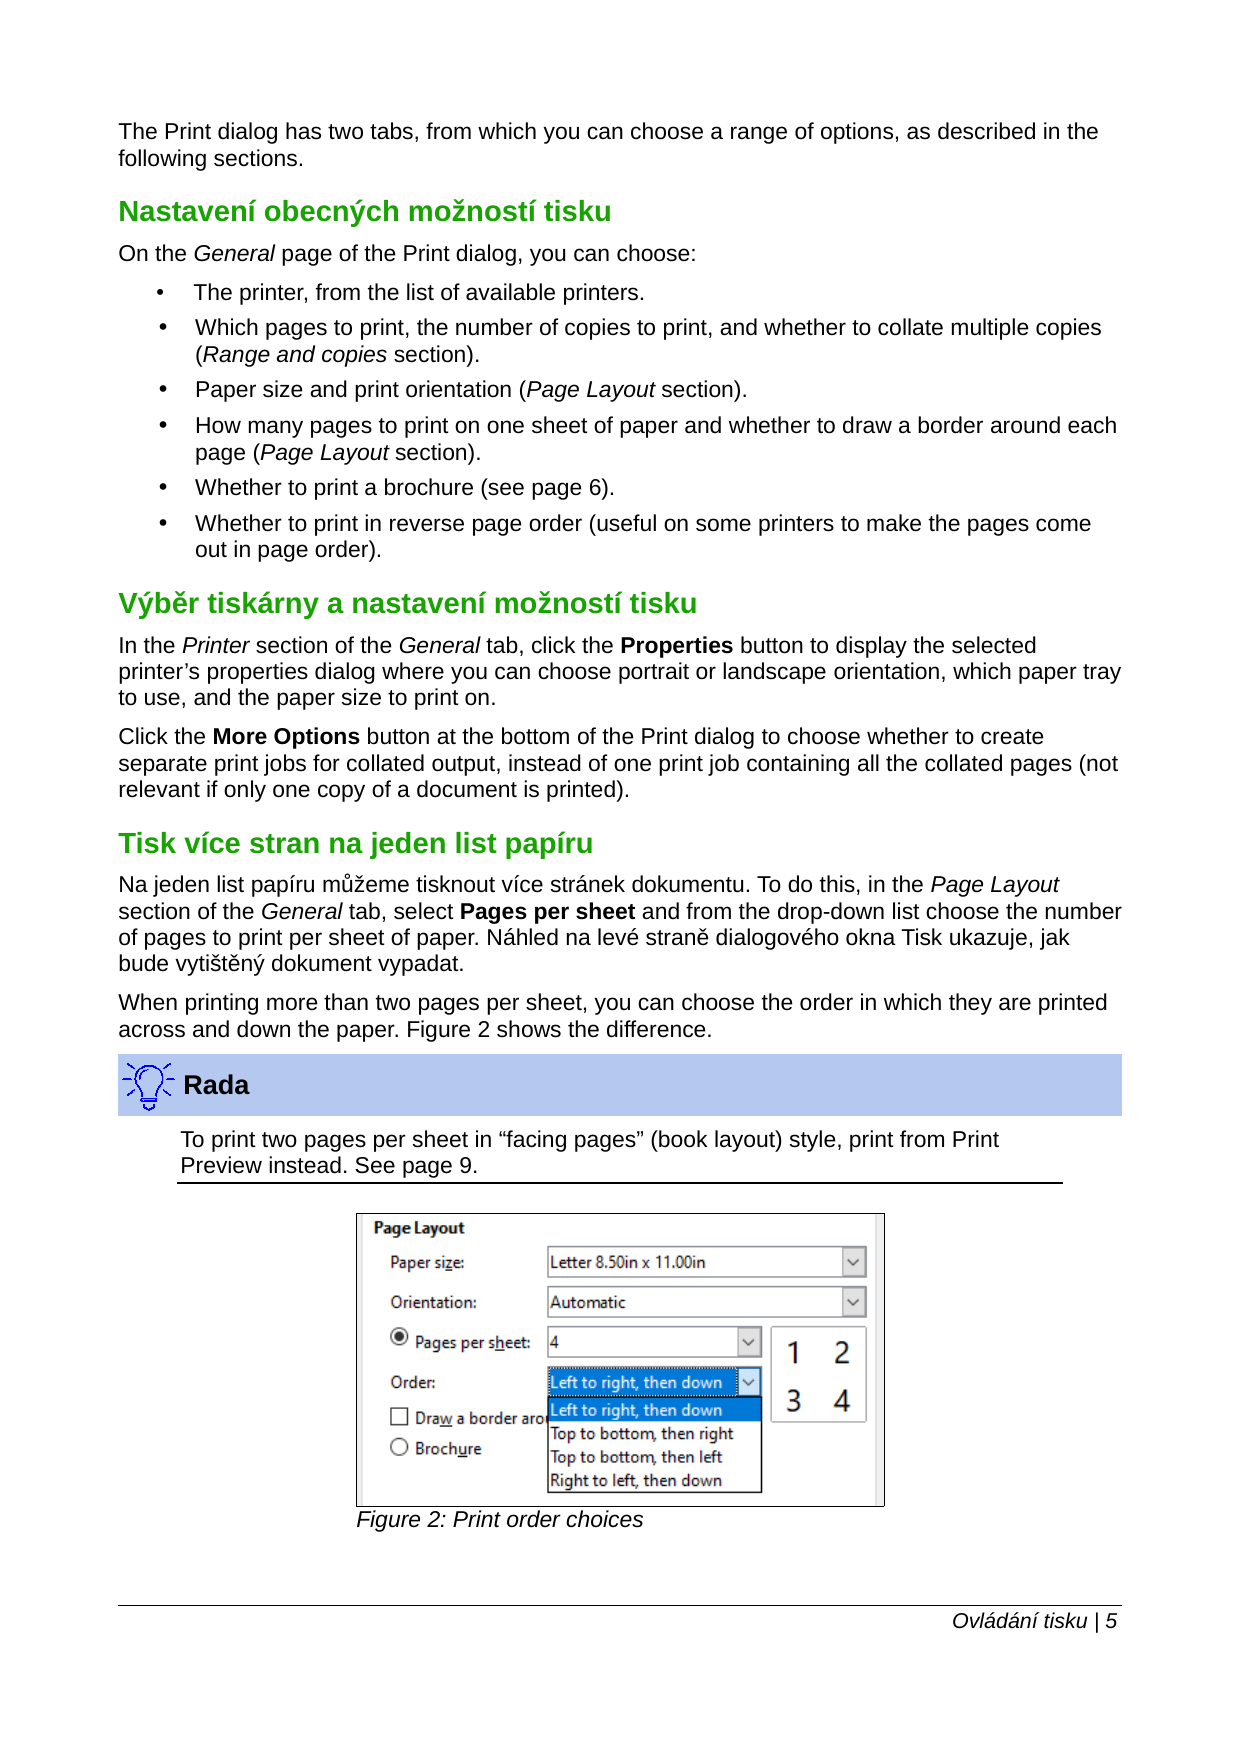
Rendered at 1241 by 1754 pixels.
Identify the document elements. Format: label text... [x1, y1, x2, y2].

subtitle Tisk více stran na jeden list papíru [118, 826, 1122, 859]
text Figure 2: Print order choices [356, 1507, 884, 1533]
text To print two pages per sheet in “facing pages” (book layout) style, print from Print Preview instead. See page 9. [177, 1123, 1063, 1182]
text Click the More Options button at the bottom of the Print dialog to choose whether to create separate print jobs for collated output, instead of one print job containing all the collated pages (not relevant if only one copy of a document is printed). [118, 723, 1122, 802]
list Whether to print a brochure (see page 6). [156, 474, 1122, 501]
subtitle Rada [118, 1054, 1122, 1116]
subtitle Nastavení obecných možností tisku [118, 194, 1122, 228]
list Which pages to print, the number of copies to print, and whether to collate multiple copies (Range and copies section). [156, 314, 1122, 367]
text When printing more than two pages per sheet, you can choose the order in which they are printed across and down the paper. Figure 2 shows the difference. [118, 989, 1122, 1042]
list How many pages to print on one sheet of paper and whether to draw a border around each page (Page Layout section). [156, 412, 1122, 465]
list On the General page of the Print dialog, you can choose: [118, 240, 1122, 266]
text Na jeden list papíru můžeme tisknout více stránek dokumentu. To do this, in the Page Layout section of the General tab, select Pages per sheet and from the drop-down list choose the number of pages to print per sheet of paper. Náhled na levé straně dialogového okna Tisk ukazuje, jak bude vytištěný dokument vypadat. [118, 871, 1122, 977]
picture [357, 1214, 884, 1506]
picture [119, 1055, 179, 1115]
subtitle Výběr tiskárny a nastavení možností tisku [118, 586, 1122, 620]
list The printer, from the list of available printers. [156, 279, 1122, 305]
text The Print dialog has two tabs, from which you can choose a range of options, as described in the following sections. [118, 118, 1122, 171]
list Paper size and print orientation (Page Layout section). [156, 376, 1122, 403]
text In the Printer section of the General tab, click the Properties button to display the selected printer’s properties dialog where you can choose portrait or landscape orientation, which paper tray to use, and the paper size to print on. [118, 632, 1122, 711]
list Whether to print in reverse page order (useful on some printers to make the pages come out in page order). [156, 509, 1122, 563]
